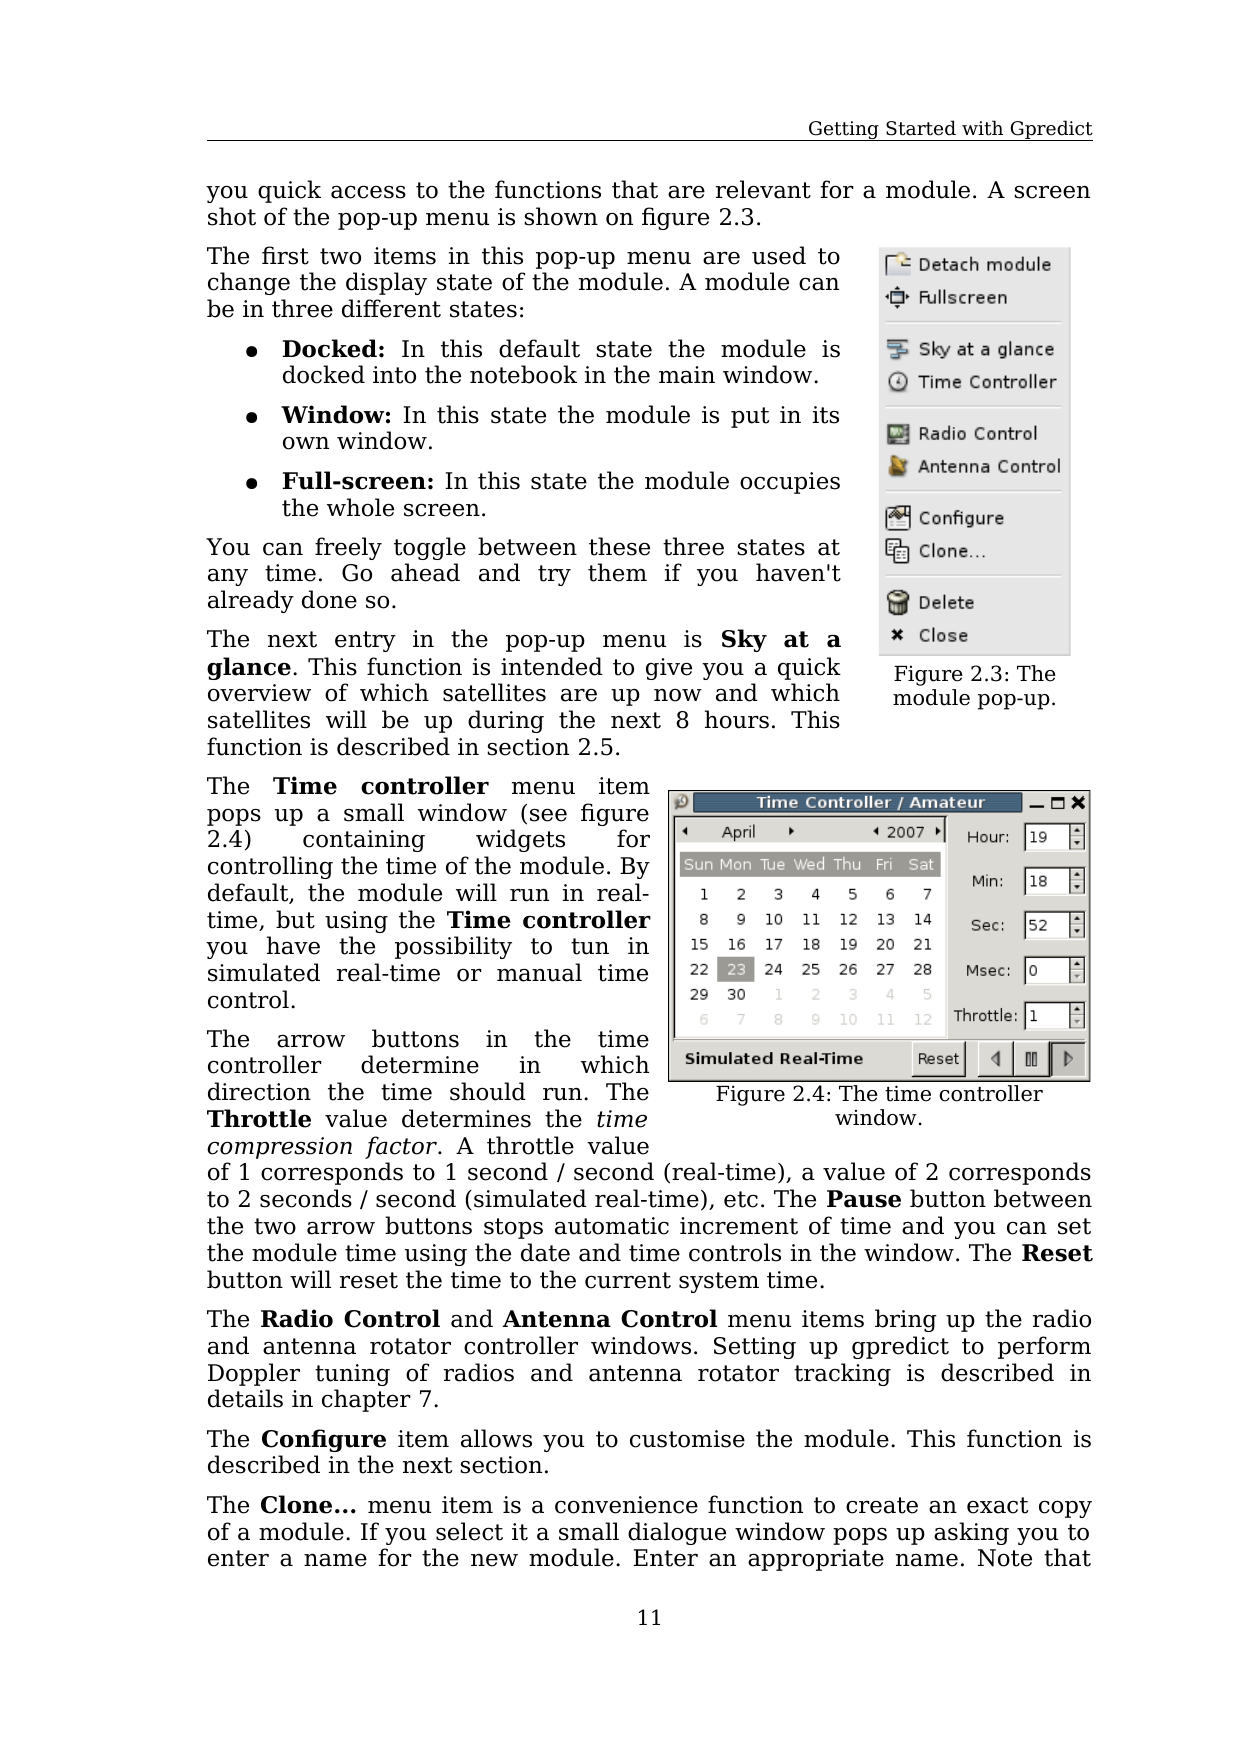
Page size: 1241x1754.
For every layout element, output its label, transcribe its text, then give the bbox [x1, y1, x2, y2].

text You can freely toggle between these three states at any time. Go ahead and try them if you haven't already done so. [207, 534, 859, 614]
text The Clone... menu item is a convenience function to create an exact copy of a module. If you select it a small dialogue window pops up asking you to enter a name for the new module. Enter an appropriate name. Note that [207, 1492, 1093, 1572]
picture [878, 246, 1071, 656]
text you quick access to the functions that are relevant for a module. A screen shot of the pop-up menu is shown on figure 2.3. [207, 177, 1093, 230]
list Full-screen: In this state the module occupies the whole screen. [244, 468, 859, 521]
text Figure 2.4: The time controller window. [668, 1082, 1090, 1130]
text The Radio Control and Antenna Control menu items bring up the radio and antenna rotator controller windows. Setting up gpredict to perform Doppler tuning of radios and antenna rotator tracking is described in details in chapter 7. [207, 1306, 1093, 1413]
text The next entry in the pop-up menu is Sky at a glance. This function is intended to give you a quick overview of which satellites are up now and which satellites will be up during the next 8 hours. This function is described in section 2.5. [207, 626, 1093, 760]
text The Configure item allows you to customise the module. This function is described in the next section. [207, 1426, 1093, 1479]
text Figure 2.3: The module pop-up. [859, 656, 1090, 710]
picture [668, 790, 1091, 1082]
text The Time controller menu item pops up a small window (see figure 2.4) containing widgets for controlling the time of the module. By default, the module will run in real-time, but using the Time controller you have the possibility to tun in simulated real-time or manual time control. [207, 773, 1093, 1013]
text The arrow buttons in the time controller determine in which direction the time should run. The Throttle value determines the time compression factor. A throttle value of 1 corresponds to 1 second / second (real-time), a value of 2 corresponds to 2 seconds / second (simulated real-time), etc. The Pause button between the two arrow buttons stops automatic increment of time and you can set the module time using the date and time controls in the window. The Reset button will reset the time to the current system time. [207, 1026, 1093, 1293]
list Docked: In this default state the module is docked into the notebook in the main window. [244, 335, 859, 389]
text [859, 710, 1090, 725]
list Window: In this state the module is put in its own window. [244, 402, 859, 455]
text The first two items in this pop-up menu are used to change the display state of the module. A module can be in three different states: [207, 243, 1093, 323]
